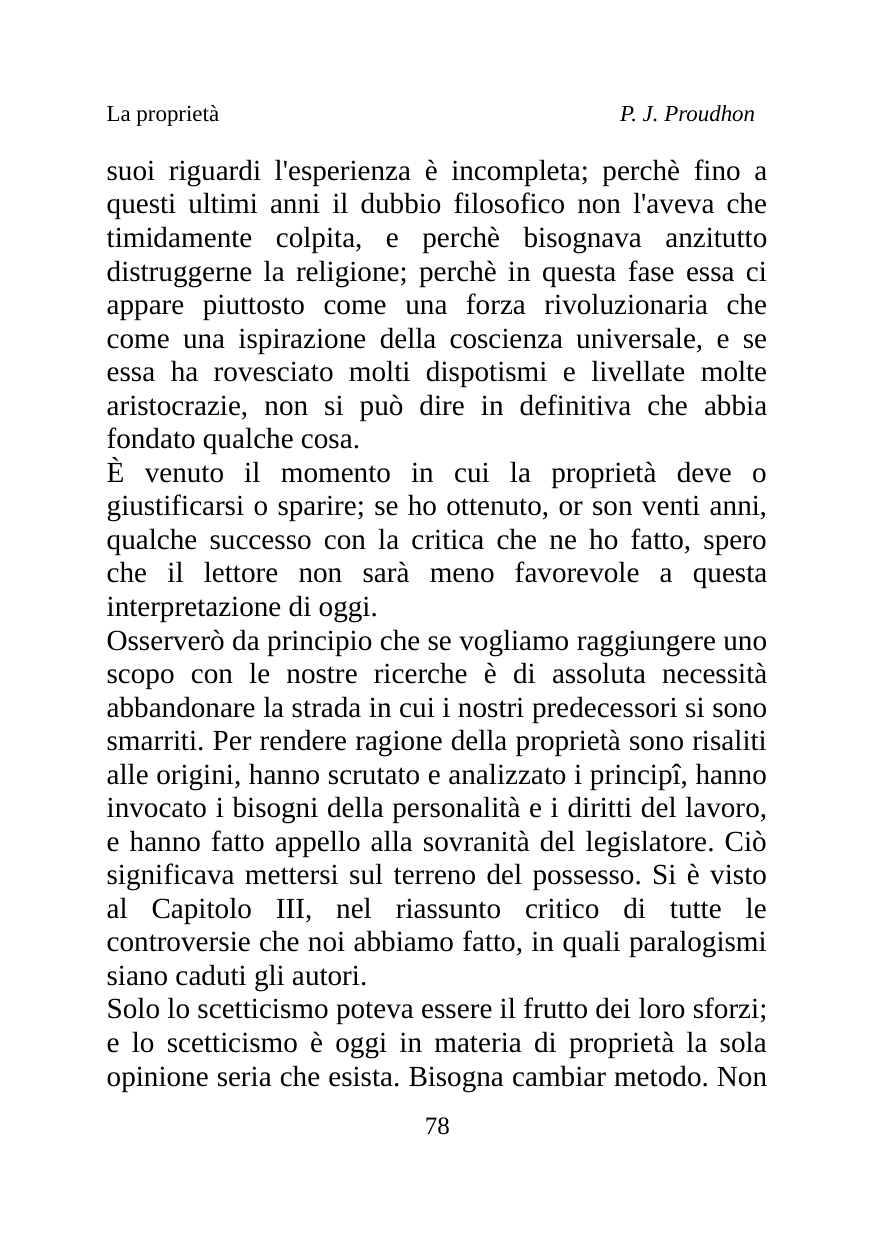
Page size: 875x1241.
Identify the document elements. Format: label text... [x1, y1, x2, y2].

text Solo lo scetticismo poteva essere il frutto dei loro sforzi; e lo scetticismo è oggi in materia di proprietà la sola opinione seria che esista. Bisogna cambiar metodo. Non [106, 992, 768, 1092]
text suoi riguardi l'esperienza è incompleta; perchè fino a questi ultimi anni il dubbio filosofico non l'aveva che timidamente colpita, e perchè bisognava anzitutto distruggerne la religione; perchè in questa fase essa ci appare piuttosto come una forza rivoluzionaria che come una ispirazione della coscienza universale, e se essa ha rovesciato molti dispotismi e livellate molte aristocrazie, non si può dire in definitiva che abbia fondato qualche cosa. [106, 153, 768, 455]
text Osserverò da principio che se vogliamo raggiungere uno scopo con le nostre ricerche è di assoluta necessità abbandonare la strada in cui i nostri predecessori si sono smarriti. Per rendere ragione della proprietà sono risaliti alle origini, hanno scrutato e analizzato i principî, hanno invocato i bisogni della personalità e i diritti del lavoro, e hanno fatto appello alla sovranità del legislatore. Ciò significava mettersi sul terreno del possesso. Si è visto al Capitolo III, nel riassunto critico di tutte le controversie che noi abbiamo fatto, in quali paralogismi siano caduti gli autori. [106, 623, 768, 992]
text È venuto il momento in cui la proprietà deve o giustificarsi o sparire; se ho ottenuto, or son venti anni, qualche successo con la critica che ne ho fatto, spero che il lettore non sarà meno favorevole a questa interpretazione di oggi. [106, 455, 768, 623]
